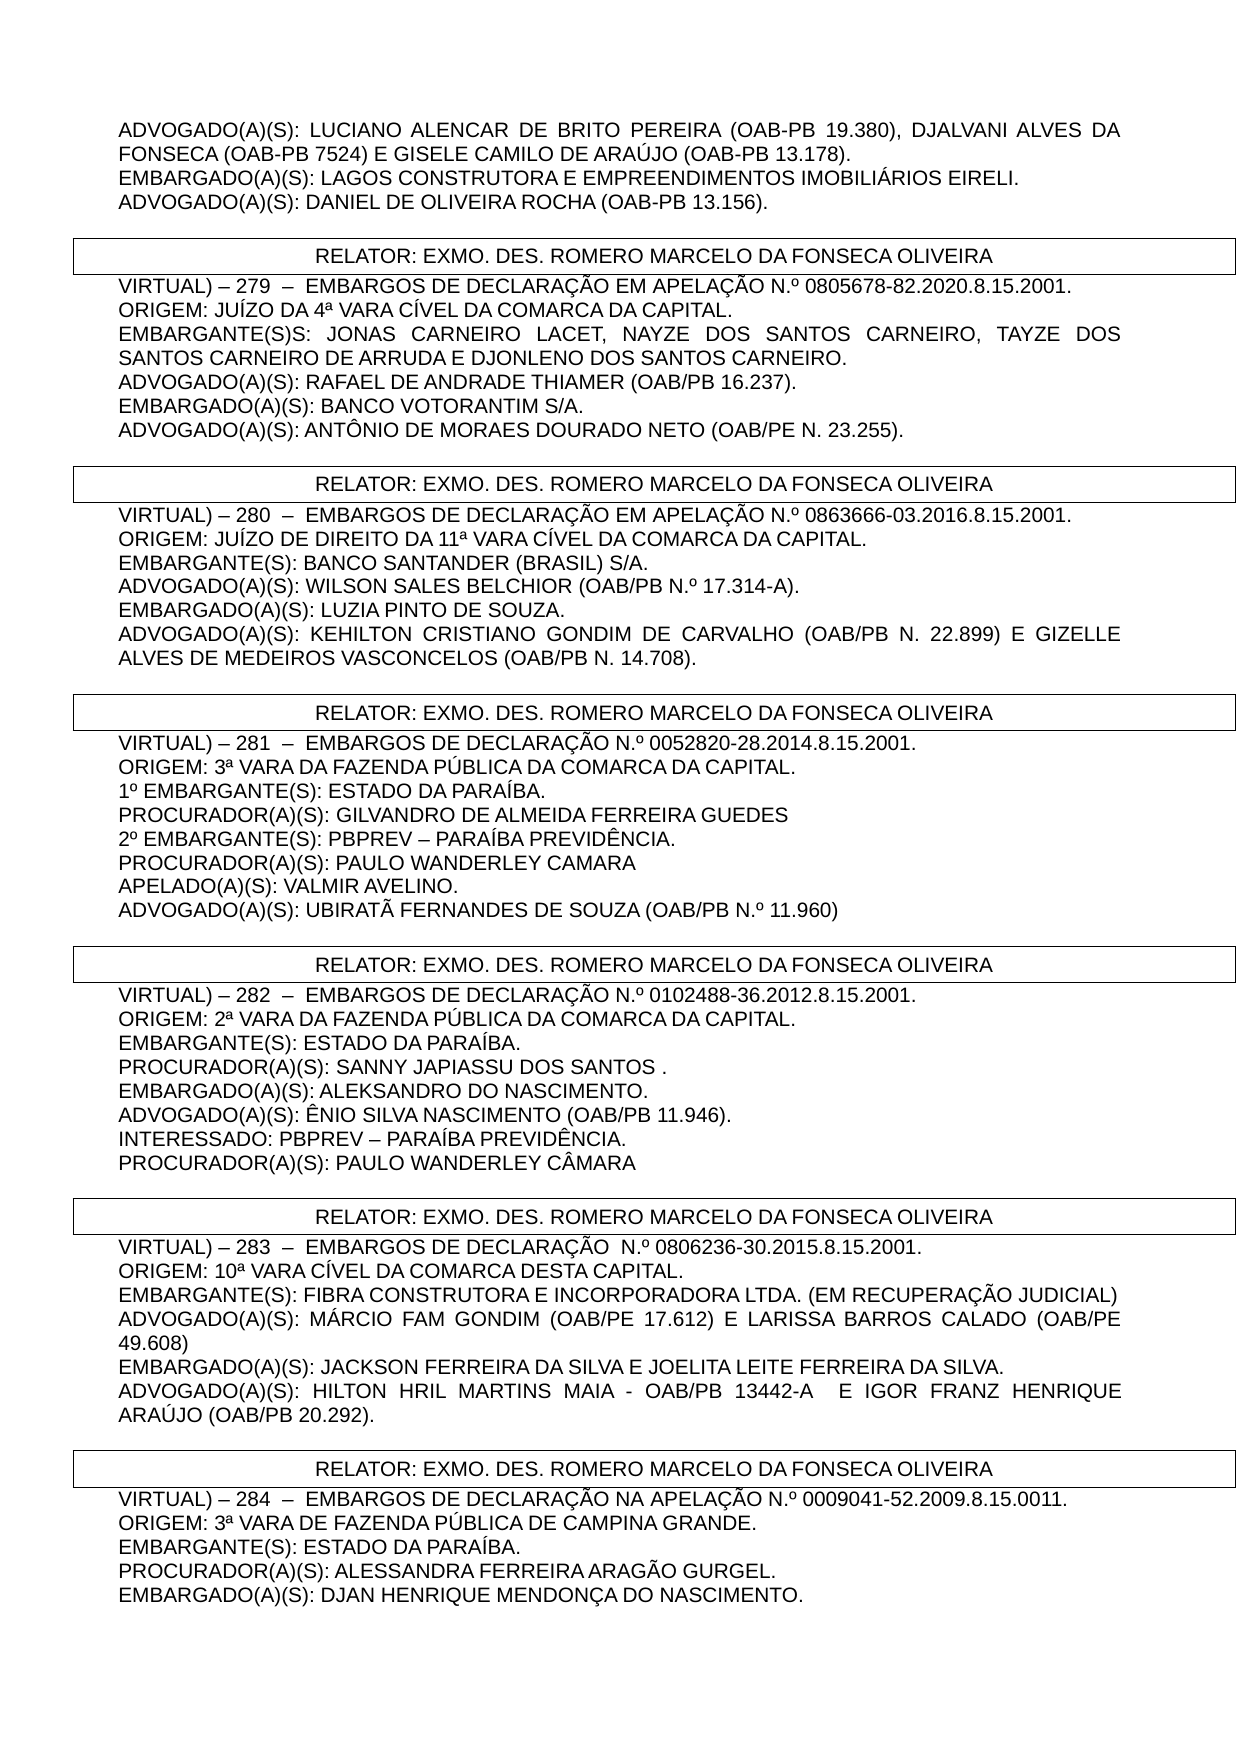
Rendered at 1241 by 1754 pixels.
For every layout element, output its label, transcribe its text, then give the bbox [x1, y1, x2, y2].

text ORIGEM: 3ª VARA DE FAZENDA PÚBLICA DE CAMPINA GRANDE. [118, 1511, 1122, 1535]
text ADVOGADO(A)(S): HILTON HRIL MARTINS MAIA - OAB/PB 13442-A E IGOR FRANZ HENRIQUE ARAÚJO (OAB/PB 20.292). [118, 1378, 1122, 1426]
text EMBARGADO(A)(S): ALEKSANDRO DO NASCIMENTO. [118, 1078, 1122, 1102]
text ADVOGADO(A)(S): ANTÔNIO DE MORAES DOURADO NETO (OAB/PE N. 23.255). [118, 418, 1122, 442]
text EMBARGADO(A)(S): BANCO VOTORANTIM S/A. [118, 394, 1122, 418]
text ORIGEM: 2ª VARA DA FAZENDA PÚBLICA DA COMARCA DA CAPITAL. [118, 1007, 1122, 1031]
text EMBARGANTE(S): ESTADO DA PARAÍBA. [118, 1535, 1122, 1559]
text ORIGEM: JUÍZO DA 4ª VARA CÍVEL DA COMARCA DA CAPITAL. [118, 298, 1122, 322]
text PROCURADOR(A)(S): PAULO WANDERLEY CAMARA [118, 850, 1122, 874]
text ADVOGADO(A)(S): MÁRCIO FAM GONDIM (OAB/PE 17.612) E LARISSA BARROS CALADO (OAB/PE 49.608) [118, 1307, 1122, 1354]
text EMBARGANTE(S): ESTADO DA PARAÍBA. [118, 1031, 1122, 1054]
text ADVOGADO(A)(S): ÊNIO SILVA NASCIMENTO (OAB/PB 11.946). [118, 1102, 1122, 1126]
text EMBARGANTE(S): BANCO SANTANDER (BRASIL) S/A. [118, 550, 1122, 574]
text VIRTUAL) – 283 – EMBARGOS DE DECLARAÇÃO N.º 0806236-30.2015.8.15.2001. [118, 1235, 1122, 1259]
text PROCURADOR(A)(S): PAULO WANDERLEY CÂMARA [118, 1150, 1122, 1174]
text EMBARGADO(A)(S): DJAN HENRIQUE MENDONÇA DO NASCIMENTO. [118, 1583, 1122, 1607]
text EMBARGADO(A)(S): LAGOS CONSTRUTORA E EMPREENDIMENTOS IMOBILIÁRIOS EIRELI. [118, 166, 1122, 190]
text ADVOGADO(A)(S): KEHILTON CRISTIANO GONDIM DE CARVALHO (OAB/PB N. 22.899) E GIZELLE ALVES DE MEDEIROS VASCONCELOS (OAB/PB N. 14.708). [118, 622, 1122, 670]
text VIRTUAL) – 280 – EMBARGOS DE DECLARAÇÃO EM APELAÇÃO N.º 0863666-03.2016.8.15.2001. [118, 503, 1122, 526]
text ORIGEM: JUÍZO DE DIREITO DA 11ª VARA CÍVEL DA COMARCA DA CAPITAL. [118, 526, 1122, 550]
text PROCURADOR(A)(S): ALESSANDRA FERREIRA ARAGÃO GURGEL. [118, 1559, 1122, 1583]
text EMBARGADO(A)(S): LUZIA PINTO DE SOUZA. [118, 598, 1122, 622]
table_header RELATOR: EXMO. DES. ROMERO MARCELO DA FONSECA OLIVEIRA [74, 1451, 1235, 1486]
text VIRTUAL) – 279 – EMBARGOS DE DECLARAÇÃO EM APELAÇÃO N.º 0805678-82.2020.8.15.2001. [118, 275, 1122, 298]
text ADVOGADO(A)(S): RAFAEL DE ANDRADE THIAMER (OAB/PB 16.237). [118, 370, 1122, 394]
table_header RELATOR: EXMO. DES. ROMERO MARCELO DA FONSECA OLIVEIRA [74, 947, 1235, 982]
text EMBARGADO(A)(S): JACKSON FERREIRA DA SILVA E JOELITA LEITE FERREIRA DA SILVA. [118, 1354, 1122, 1378]
text VIRTUAL) – 284 – EMBARGOS DE DECLARAÇÃO NA APELAÇÃO N.º 0009041-52.2009.8.15.0011. [118, 1488, 1122, 1511]
text EMBARGANTE(S)S: JONAS CARNEIRO LACET, NAYZE DOS SANTOS CARNEIRO, TAYZE DOS SANTOS CARNEIRO DE ARRUDA E DJONLENO DOS SANTOS CARNEIRO. [118, 322, 1122, 370]
table_header RELATOR: EXMO. DES. ROMERO MARCELO DA FONSECA OLIVEIRA [74, 1199, 1235, 1234]
text ORIGEM: 3ª VARA DA FAZENDA PÚBLICA DA COMARCA DA CAPITAL. [118, 754, 1122, 778]
text 1º EMBARGANTE(S): ESTADO DA PARAÍBA. [118, 778, 1122, 802]
text PROCURADOR(A)(S): GILVANDRO DE ALMEIDA FERREIRA GUEDES [118, 802, 1122, 826]
text APELADO(A)(S): VALMIR AVELINO. [118, 874, 1122, 898]
table_header RELATOR: EXMO. DES. ROMERO MARCELO DA FONSECA OLIVEIRA [74, 239, 1235, 274]
text ORIGEM: 10ª VARA CÍVEL DA COMARCA DESTA CAPITAL. [118, 1259, 1122, 1283]
text INTERESSADO: PBPREV – PARAÍBA PREVIDÊNCIA. [118, 1126, 1122, 1150]
text ADVOGADO(A)(S): WILSON SALES BELCHIOR (OAB/PB N.º 17.314-A). [118, 574, 1122, 598]
text 2º EMBARGANTE(S): PBPREV – PARAÍBA PREVIDÊNCIA. [118, 826, 1122, 850]
text ADVOGADO(A)(S): UBIRATÃ FERNANDES DE SOUZA (OAB/PB N.º 11.960) [118, 898, 1122, 922]
table_header RELATOR: EXMO. DES. ROMERO MARCELO DA FONSECA OLIVEIRA [74, 467, 1235, 502]
text PROCURADOR(A)(S): SANNY JAPIASSU DOS SANTOS . [118, 1054, 1122, 1078]
text VIRTUAL) – 282 – EMBARGOS DE DECLARAÇÃO N.º 0102488-36.2012.8.15.2001. [118, 983, 1122, 1007]
text ADVOGADO(A)(S): DANIEL DE OLIVEIRA ROCHA (OAB-PB 13.156). [118, 190, 1122, 214]
table_header RELATOR: EXMO. DES. ROMERO MARCELO DA FONSECA OLIVEIRA [74, 695, 1235, 730]
text EMBARGANTE(S): FIBRA CONSTRUTORA E INCORPORADORA LTDA. (EM RECUPERAÇÃO JUDICIAL) [118, 1283, 1122, 1307]
text VIRTUAL) – 281 – EMBARGOS DE DECLARAÇÃO N.º 0052820-28.2014.8.15.2001. [118, 731, 1122, 754]
text ADVOGADO(A)(S): LUCIANO ALENCAR DE BRITO PEREIRA (OAB-PB 19.380), DJALVANI ALVES DA FONSECA (OAB-PB 7524) E GISELE CAMILO DE ARAÚJO (OAB-PB 13.178). [118, 118, 1122, 166]
